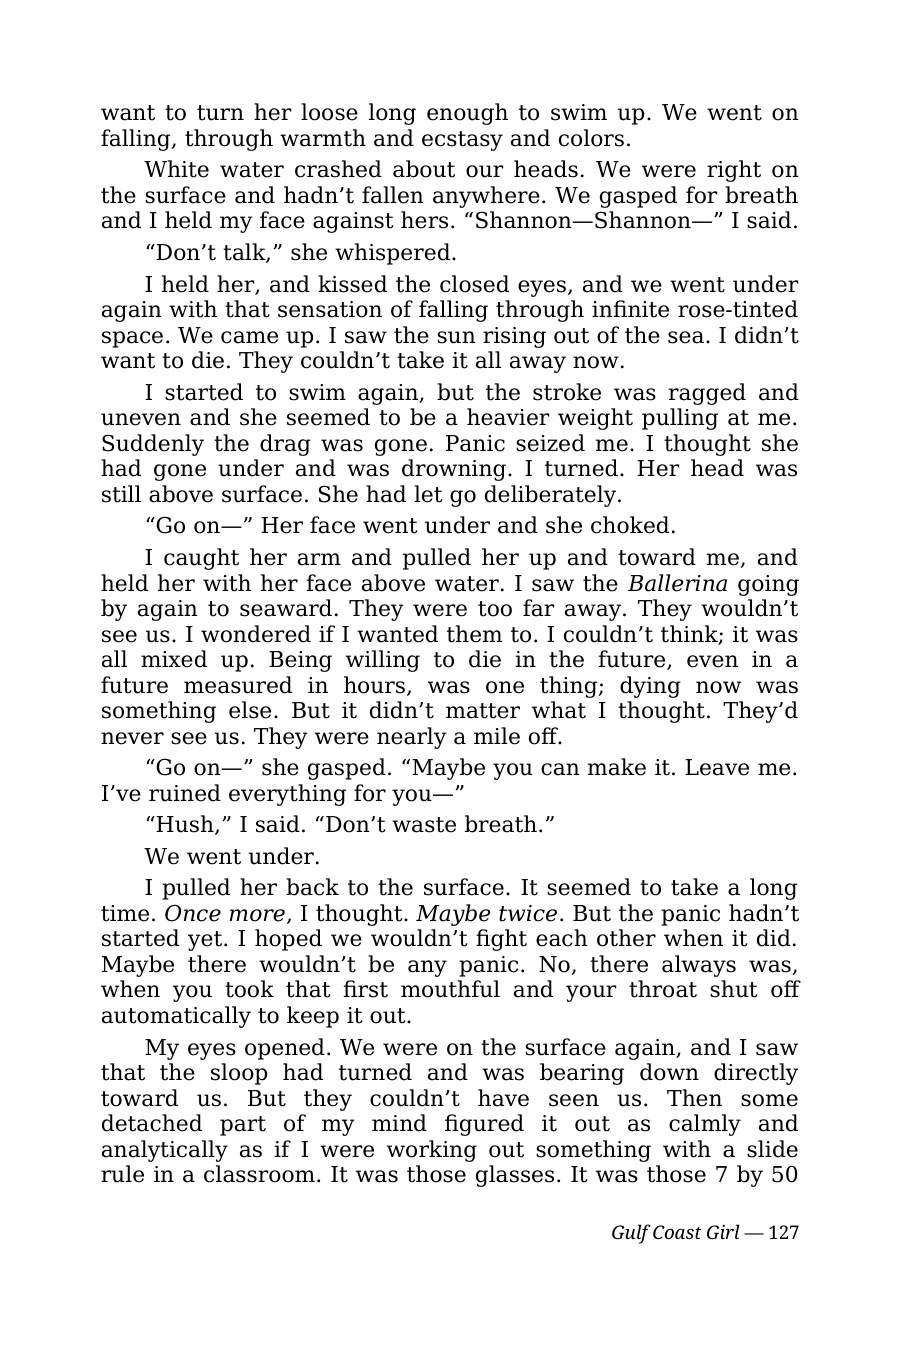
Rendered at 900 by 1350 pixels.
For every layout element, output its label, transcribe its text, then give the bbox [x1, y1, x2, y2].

text I pulled her back to the surface. It seemed to take a long time. Once more, I thought. Maybe twice. But the panic hadn’t started yet. I hoped we wouldn’t fight each other when it did. Maybe there wouldn’t be any panic. No, there always was, when you took that first mouthful and your throat shut off automatically to keep it out. [101, 876, 799, 1029]
text “Hush,” I said. “Don’t waste breath.” [101, 812, 799, 838]
text I caught her arm and pulled her up and toward me, and held her with her face above water. I saw the Ballerina going by again to seaward. They were too far away. They wouldn’t see us. I wondered if I wanted them to. I couldn’t think; it was all mixed up. Being willing to die in the future, even in a future measured in hours, was one thing; dying now was something else. But it didn’t matter what I thought. They’d never see us. They were nearly a mile off. [101, 545, 799, 749]
text I held her, and kissed the closed eyes, and we went under again with that sensation of falling through infinite rose-tinted space. We came up. I saw the sun rising out of the sea. I didn’t want to die. They couldn’t take it all away now. [101, 272, 799, 374]
text “Go on—” Her face went under and she choked. [101, 513, 799, 539]
text White water crashed about our heads. We were right on the surface and hadn’t fallen anywhere. We gasped for breath and I held my face against hers. “Shannon—Shannon—” I said. [101, 158, 799, 234]
text want to turn her loose long enough to swim up. We went on falling, through warmth and ecstasy and colors. [101, 101, 799, 152]
text “Go on—” she gasped. “Maybe you can make it. Leave me. I’ve ruined everything for you—” [101, 755, 799, 806]
text I started to swim again, but the stroke was ragged and uneven and she seemed to be a heavier weight pulling at me. Suddenly the drag was gone. Panic seized me. I thought she had gone under and was drowning. I turned. Her head was still above surface. She had let go deliberately. [101, 380, 799, 507]
text We went under. [101, 844, 799, 869]
text My eyes opened. We were on the surface again, and I saw that the sloop had turned and was bearing down directly toward us. But they couldn’t have seen us. Then some detached part of my mind figured it out as calmly and analytically as if I were working out something with a slide rule in a classroom. It was those glasses. It was those 7 by 50 [101, 1035, 799, 1188]
text “Don’t talk,” she whispered. [101, 240, 799, 266]
